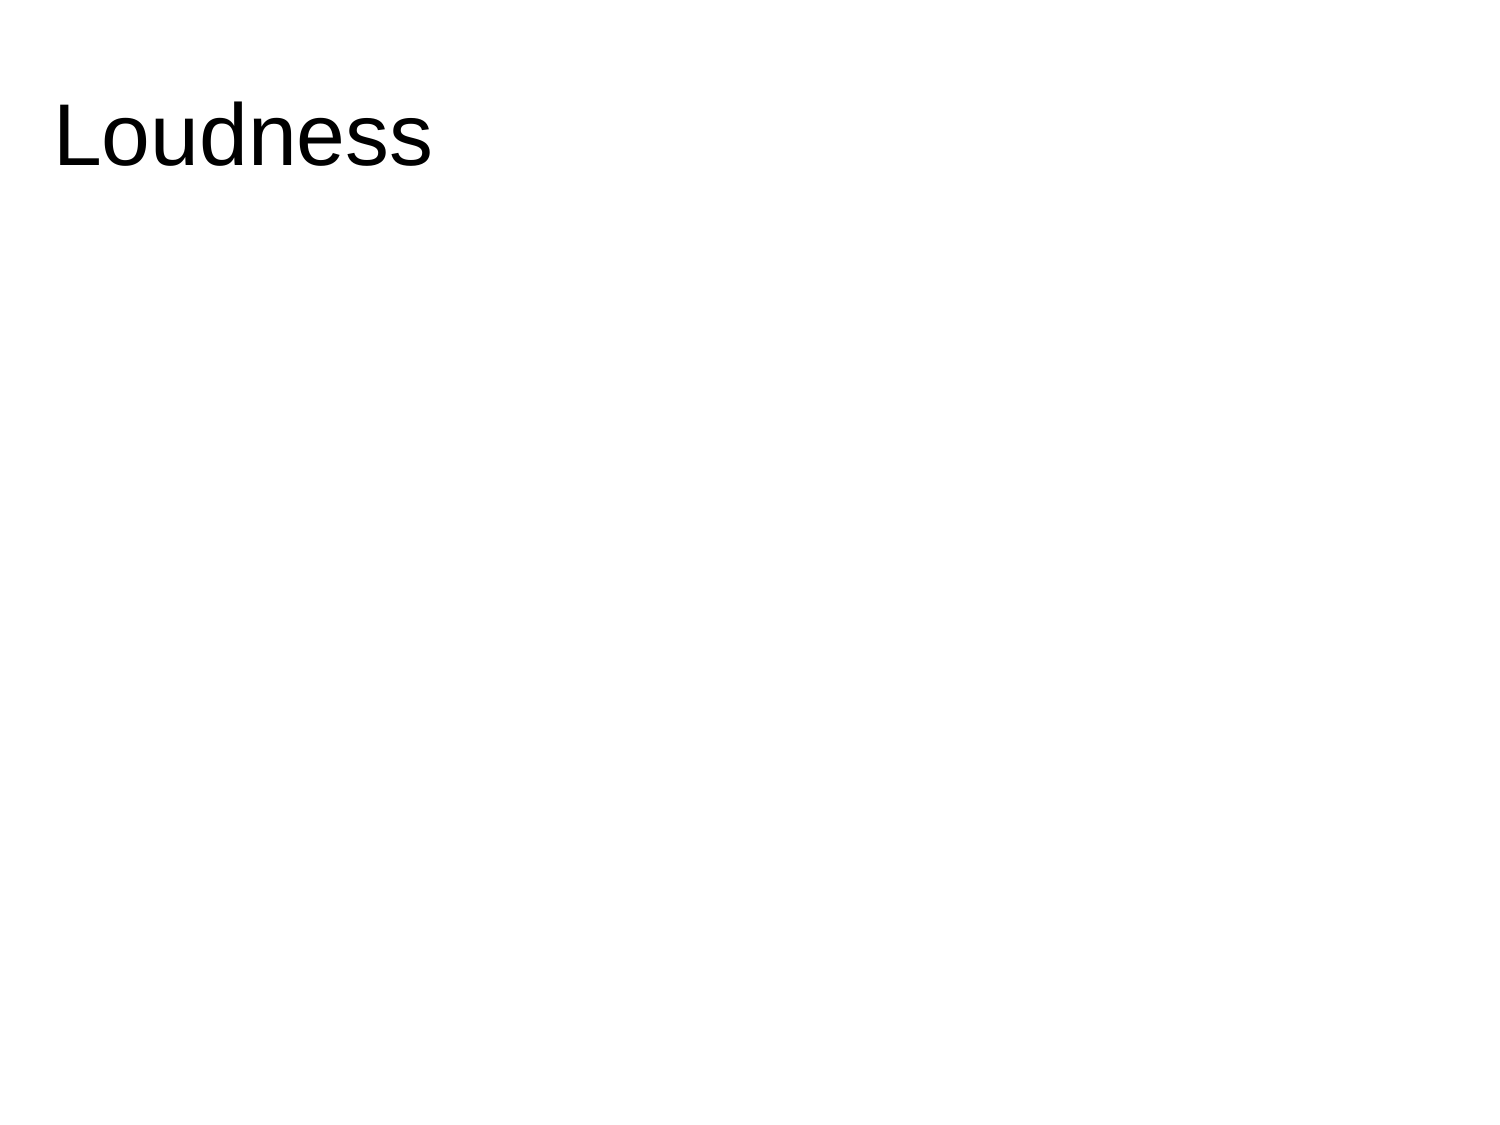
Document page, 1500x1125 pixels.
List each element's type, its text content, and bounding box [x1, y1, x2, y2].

title Loudness [53, 31, 1411, 239]
